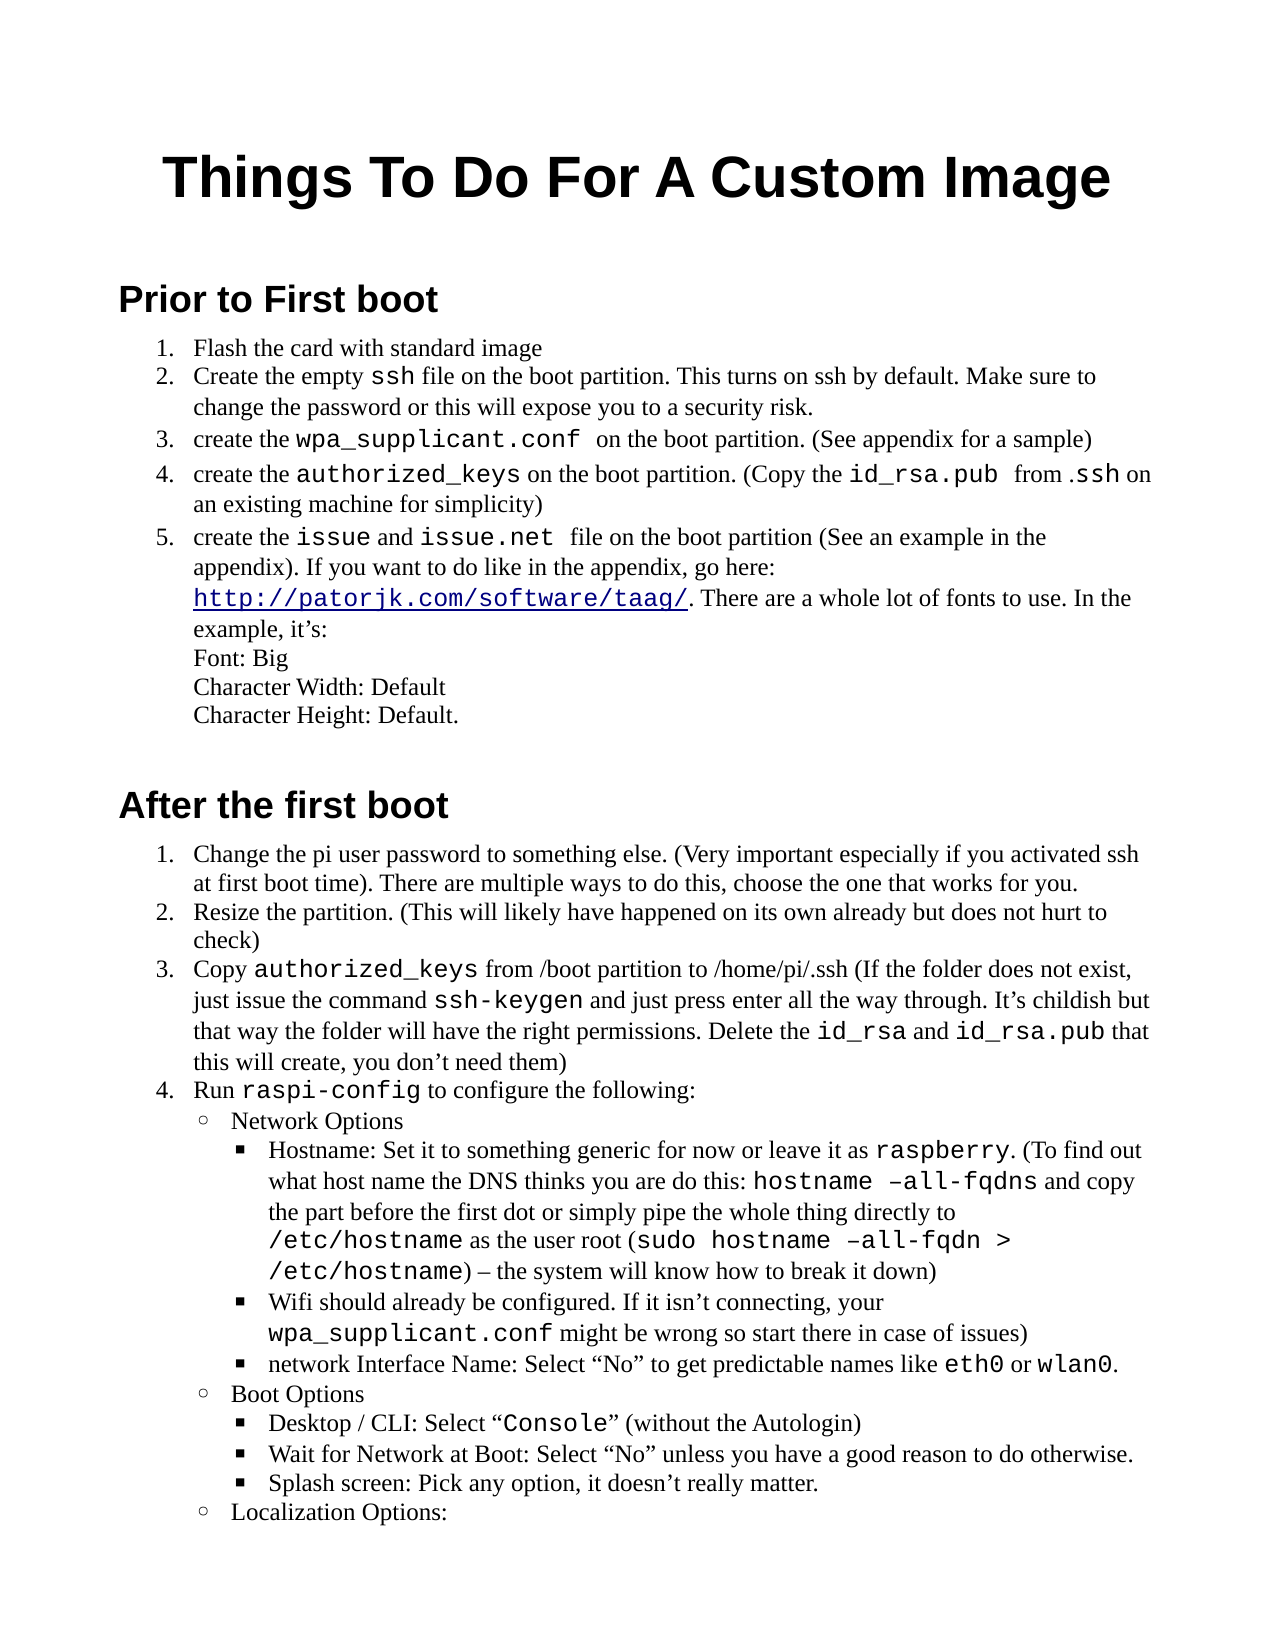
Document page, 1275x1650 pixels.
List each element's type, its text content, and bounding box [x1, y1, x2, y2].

list Copy authorized_keys from /boot partition to /home/pi/.ssh (If the folder does not exist, just issue the command ssh-keygen and just press enter all the way through. It’s childish but that way the folder will have the right permissions. Delete the id_rsa and id_rsa.pub that this will create, you don’t need them) [156, 954, 1157, 1075]
list Network Options [193, 1106, 1157, 1135]
list Wifi should already be configured. If it isn’t connecting, your wpa_supplicant.conf might be wrong so start there in case of issues) [231, 1287, 1157, 1349]
list Create the empty ssh file on the boot partition. This turns on ssh by default. Make sure to change the password or this will expose you to a security risk. [156, 361, 1157, 421]
subtitle After the first boot [118, 783, 1157, 827]
list Resize the partition. (This will likely have happened on its own already but does not hurt to check) [156, 897, 1157, 954]
list Wait for Network at Boot: Select “No” unless you have a good reason to do otherwise. [231, 1439, 1157, 1468]
list Run raspi-config to configure the following: [156, 1075, 1157, 1106]
list Localization Options: [193, 1497, 1157, 1525]
list Change the pi user password to something else. (Very important especially if you activated ssh at first boot time). There are multiple ways to do this, choose the one that works for you. [156, 839, 1157, 897]
list Desktop / CLI: Select “Console” (without the Autologin) [231, 1408, 1157, 1439]
list Splash screen: Pick any option, it doesn’t really matter. [231, 1468, 1157, 1497]
subtitle Prior to First boot [118, 276, 1157, 320]
list network Interface Name: Select “No” to get predictable names like eth0 or wlan0. [231, 1349, 1157, 1379]
list create the issue and issue.net file on the boot partition (See an example in the appendix). If you want to do like in the appendix, go here: http://patorjk.com/software/taag/. There are a whole lot of fonts to use. In the example, it’s: Font: Big Character Width: Default Character Height: Default. [156, 518, 1157, 729]
list create the wpa_supplicant.conf on the boot partition. (See appendix for a sample) [156, 421, 1157, 455]
title Things To Do For A Custom Image [118, 143, 1157, 210]
list create the authorized_keys on the boot partition. (Copy the id_rsa.pub from .ssh on an existing machine for simplicity) [156, 455, 1157, 518]
list Boot Options [193, 1379, 1157, 1408]
list Flash the card with standard image [156, 333, 1157, 361]
list Hostname: Set it to something generic for now or leave it as raspberry. (To find out what host name the DNS thinks you are do this: hostname –all-fqdns and copy the part before the first dot or simply pipe the whole thing directly to /etc/hostname as the user root (sudo hostname –all-fqdn > /etc/hostname) – the system will know how to break it down) [231, 1135, 1157, 1287]
